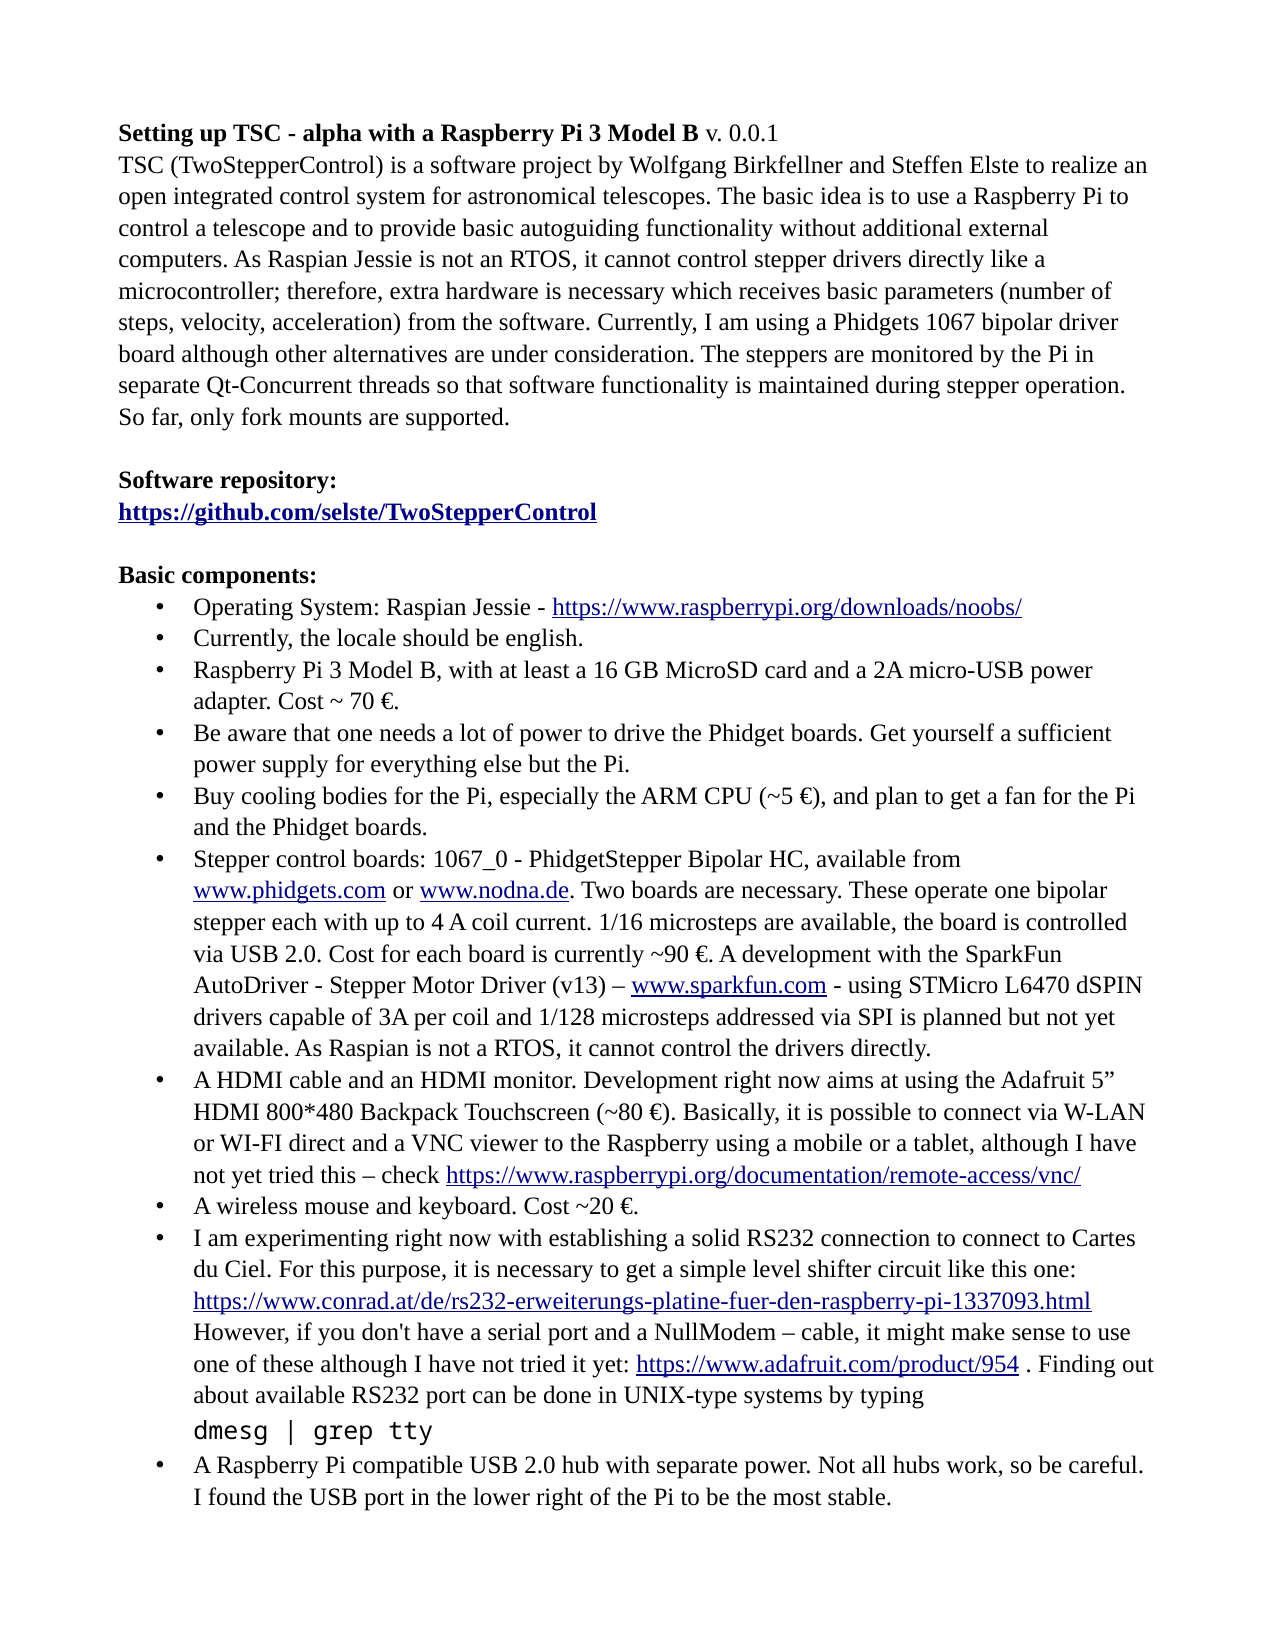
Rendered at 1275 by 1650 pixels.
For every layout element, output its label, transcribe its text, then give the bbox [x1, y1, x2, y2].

text Basic components: [118, 560, 1157, 589]
text TSC (TwoStepperControl) is a software project by Wolfgang Birkfellner and Steffen Elste to realize an open integrated control system for astronomical telescopes. The basic idea is to use a Raspberry Pi to control a telescope and to provide basic autoguiding functionality without additional external computers. As Raspian Jessie is not an RTOS, it cannot control stepper drivers directly like a microcontroller; therefore, extra hardware is necessary which receives basic parameters (number of steps, velocity, acceleration) from the software. Currently, I am using a Phidgets 1067 bipolar driver board although other alternatives are under consideration. The steppers are monitored by the Pi in separate Qt-Concurrent threads so that software functionality is maintained during stepper operation. So far, only fork mounts are supported. [118, 150, 1157, 431]
list A HDMI cable and an HDMI monitor. Development right now aims at using the Adafruit 5” HDMI 800*480 Backpack Touchscreen (~80 €). Basically, it is possible to connect via W-LAN or WI-FI direct and a VNC viewer to the Raspberry using a mobile or a tablet, although I have not yet tried this – check https://www.raspberrypi.org/documentation/remote-access/vnc/ [156, 1065, 1157, 1188]
text Software repository: [118, 465, 1157, 494]
list A wireless mouse and keyboard. Cost ~20 €. [156, 1191, 1157, 1220]
list However, if you don't have a serial port and a NullModem – cable, it might make sense to use one of these although I have not tried it yet: https://www.adafruit.com/product/954 . Finding out about available RS232 port can be done in UNIX-type systems by typing dmesg | grep tty [156, 1317, 1157, 1447]
text Setting up TSC - alpha with a Raspberry Pi 3 Model B v. 0.0.1 [118, 118, 1157, 147]
text https://github.com/selste/TwoStepperControl [118, 497, 1157, 526]
list A Raspberry Pi compatible USB 2.0 hub with separate power. Not all hubs work, so be careful. I found the USB port in the lower right of the Pi to be the most stable. [156, 1450, 1157, 1510]
list Currently, the locale should be english. [156, 623, 1157, 652]
list Buy cooling bodies for the Pi, especially the ARM CPU (~5 €), and plan to get a fan for the Pi and the Phidget boards. [156, 781, 1157, 841]
list Stepper control boards: 1067_0 - PhidgetStepper Bipolar HC, available from www.phidgets.com or www.nodna.de. Two boards are necessary. These operate one bipolar stepper each with up to 4 A coil current. 1/16 microsteps are available, the board is controlled via USB 2.0. Cost for each board is currently ~90 €. A development with the SparkFun AutoDriver - Stepper Motor Driver (v13) – www.sparkfun.com - using STMicro L6470 dSPIN drivers capable of 3A per coil and 1/128 microsteps addressed via SPI is planned but not yet available. As Raspian is not a RTOS, it cannot control the drivers directly. [156, 844, 1157, 1062]
list Raspberry Pi 3 Model B, with at least a 16 GB MicroSD card and a 2A micro-USB power adapter. Cost ~ 70 €. [156, 655, 1157, 715]
list I am experimenting right now with establishing a solid RS232 connection to connect to Cartes du Ciel. For this purpose, it is necessary to get a simple level shifter circuit like this one: https://www.conrad.at/de/rs232-erweiterungs-platine-fuer-den-raspberry-pi-1337093.html [156, 1223, 1157, 1315]
list Operating System: Raspian Jessie - https://www.raspberrypi.org/downloads/noobs/ [156, 592, 1157, 620]
list Be aware that one needs a lot of power to drive the Phidget boards. Get yourself a sufficient power supply for everything else but the Pi. [156, 718, 1157, 778]
